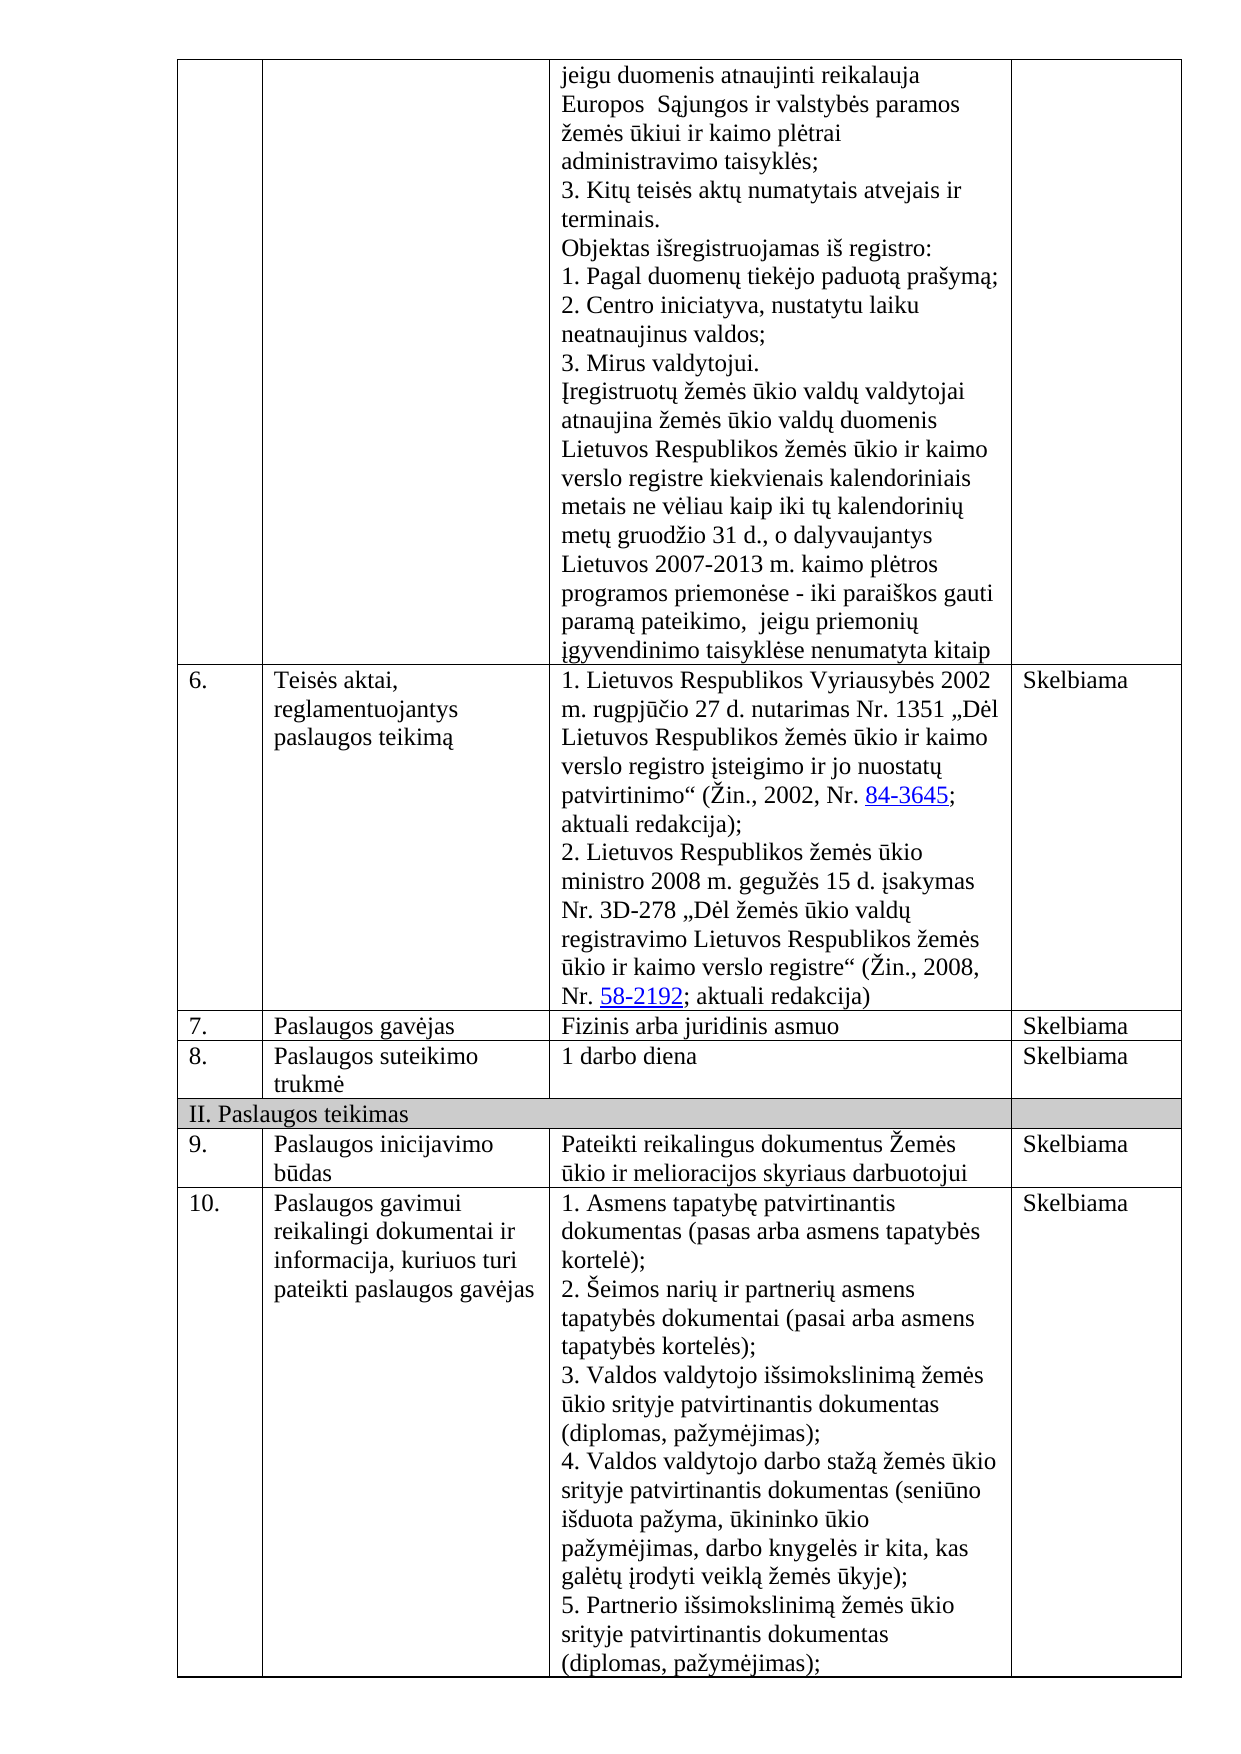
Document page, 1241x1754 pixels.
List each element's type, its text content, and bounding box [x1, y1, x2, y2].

table_cell 8. [178, 1041, 262, 1098]
table_cell 6. [178, 665, 262, 1010]
table_cell II. Paslaugos teikimas [178, 1099, 1011, 1128]
table_cell Skelbiama [1012, 1188, 1181, 1676]
table_cell [263, 60, 549, 664]
table_cell Pateikti reikalingus dokumentus Žemės ūkio ir melioracijos skyriaus darbuotojui [550, 1129, 1011, 1187]
table_cell jeigu duomenis atnaujinti reikalauja Europos Sąjungos ir valstybės paramos žemės ūkiui ir kaimo plėtrai administravimo taisyklės; 3. Kitų teisės aktų numatytais atvejais ir terminais. Objektas išregistruojamas iš registro: 1. Pagal duomenų tiekėjo paduotą prašymą; 2. Centro iniciatyva, nustatytu laiku neatnaujinus valdos; 3. Mirus valdytojui. Įregistruotų žemės ūkio valdų valdytojai atnaujina žemės ūkio valdų duomenis Lietuvos Respublikos žemės ūkio ir kaimo verslo registre kiekvienais kalendoriniais metais ne vėliau kaip iki tų kalendorinių metų gruodžio 31 d., o dalyvaujantys Lietuvos 2007-2013 m. kaimo plėtros programos priemonėse - iki paraiškos gauti paramą pateikimo, jeigu priemonių įgyvendinimo taisyklėse nenumatyta kitaip [550, 60, 1011, 664]
table_cell Skelbiama [1012, 665, 1181, 1010]
table_cell [1012, 60, 1181, 664]
table_cell Paslaugos gavimui reikalingi dokumentai ir informacija, kuriuos turi pateikti paslaugos gavėjas [263, 1188, 549, 1676]
table_cell 9. [178, 1129, 262, 1187]
table_cell Paslaugos inicijavimo būdas [263, 1129, 549, 1187]
table_cell [178, 60, 262, 664]
table_cell [1012, 1099, 1181, 1128]
table_cell Skelbiama [1012, 1041, 1181, 1098]
table_cell 1. Lietuvos Respublikos Vyriausybės 2002 m. rugpjūčio 27 d. nutarimas Nr. 1351 „Dėl Lietuvos Respublikos žemės ūkio ir kaimo verslo registro įsteigimo ir jo nuostatų patvirtinimo“ (Žin., 2002, Nr. 84-3645; aktuali redakcija); 2. Lietuvos Respublikos žemės ūkio ministro 2008 m. gegužės 15 d. įsakymas Nr. 3D-278 „Dėl žemės ūkio valdų registravimo Lietuvos Respublikos žemės ūkio ir kaimo verslo registre“ (Žin., 2008, Nr. 58-2192; aktuali redakcija) [550, 665, 1011, 1010]
table_cell Fizinis arba juridinis asmuo [550, 1011, 1011, 1040]
table_cell Paslaugos gavėjas [263, 1011, 549, 1040]
table_cell Skelbiama [1012, 1011, 1181, 1040]
table_cell Skelbiama [1012, 1129, 1181, 1187]
table_cell Paslaugos suteikimo trukmė [263, 1041, 549, 1098]
table_cell 1 darbo diena [550, 1041, 1011, 1098]
table_cell 10. [178, 1188, 262, 1676]
table_cell 7. [178, 1011, 262, 1040]
table_cell 1. Asmens tapatybę patvirtinantis dokumentas (pasas arba asmens tapatybės kortelė); 2. Šeimos narių ir partnerių asmens tapatybės dokumentai (pasai arba asmens tapatybės kortelės); 3. Valdos valdytojo išsimokslinimą žemės ūkio srityje patvirtinantis dokumentas (diplomas, pažymėjimas); 4. Valdos valdytojo darbo stažą žemės ūkio srityje patvirtinantis dokumentas (seniūno išduota pažyma, ūkininko ūkio pažymėjimas, darbo knygelės ir kita, kas galėtų įrodyti veiklą žemės ūkyje); 5. Partnerio išsimokslinimą žemės ūkio srityje patvirtinantis dokumentas (diplomas, pažymėjimas); [550, 1188, 1011, 1676]
table_cell Teisės aktai, reglamentuojantys paslaugos teikimą [263, 665, 549, 1010]
